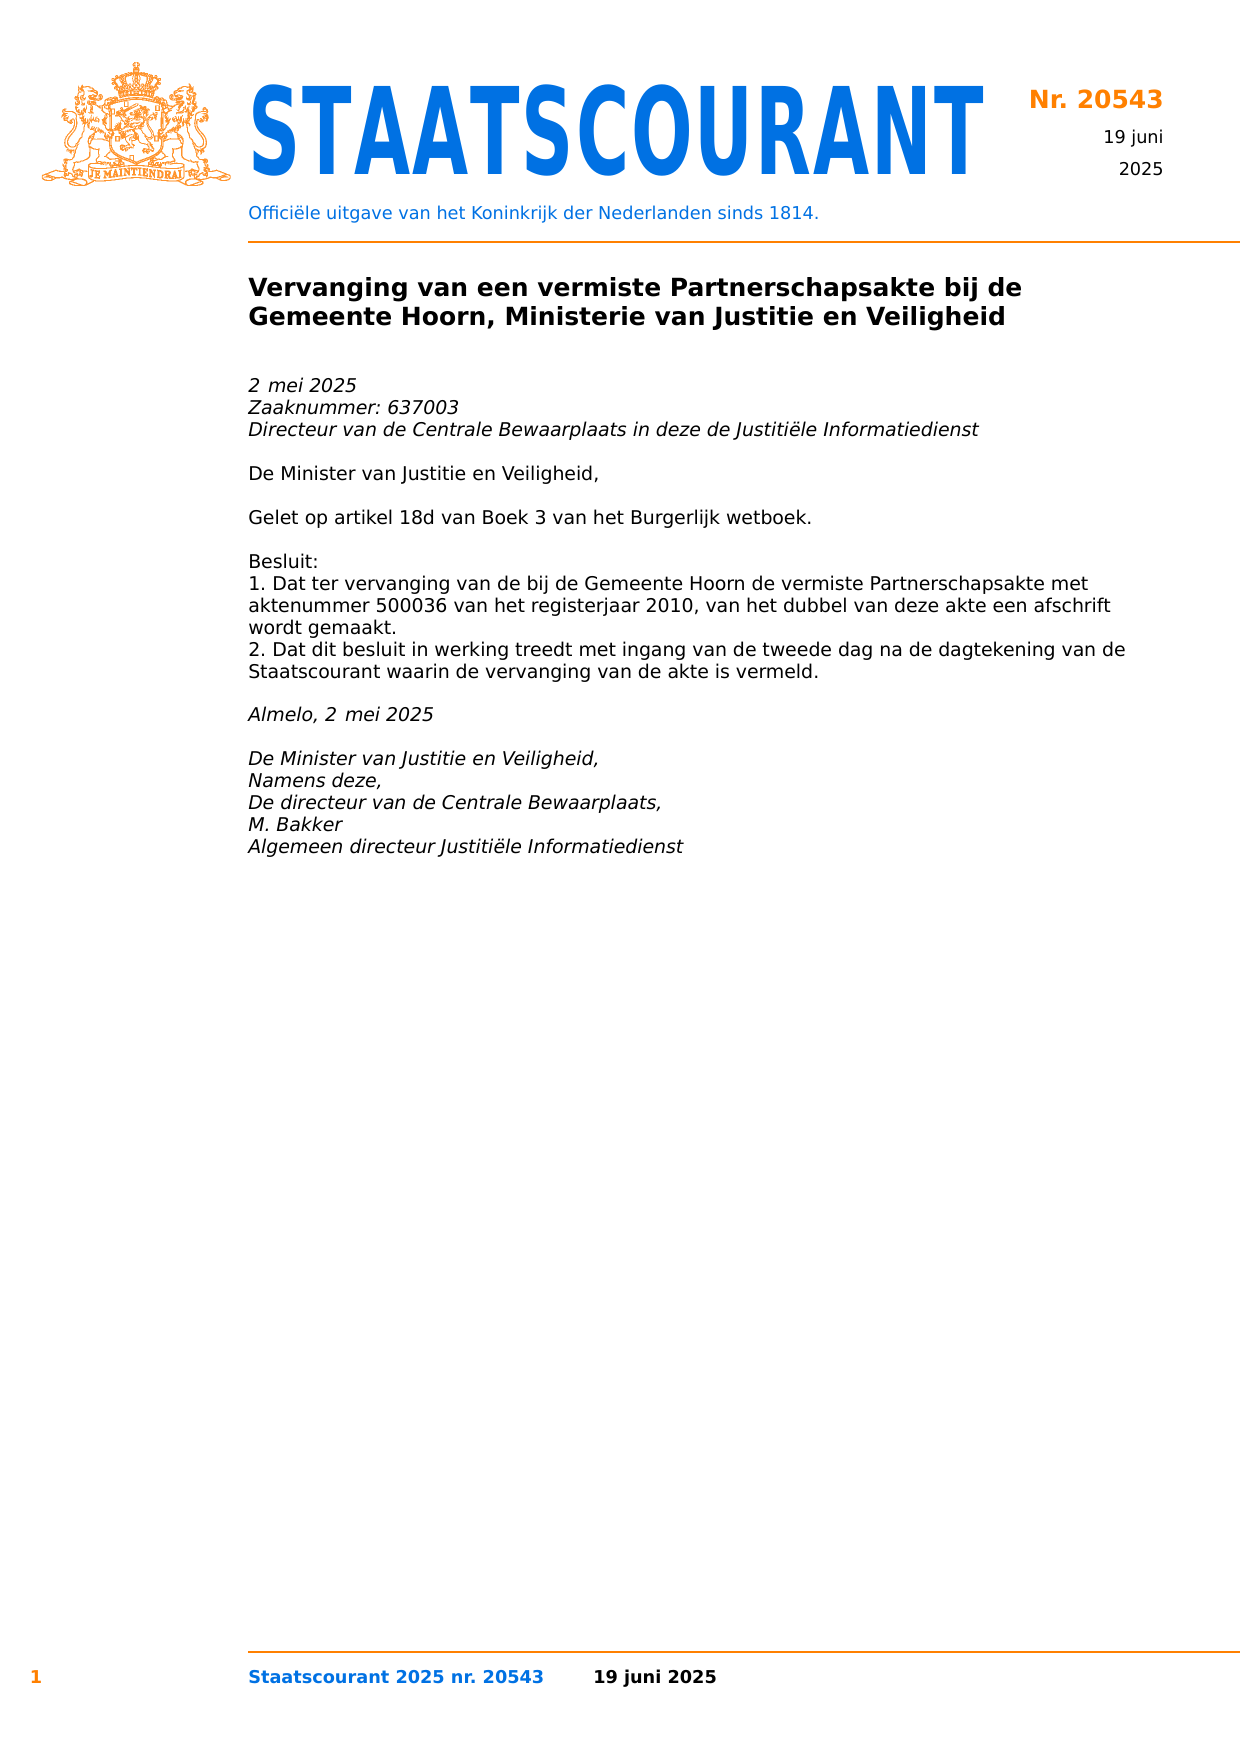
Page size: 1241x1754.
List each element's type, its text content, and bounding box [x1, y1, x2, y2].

table_header Nr. 20543 [998, 62, 1240, 121]
text Almelo, 2 mei 2025 [248, 704, 1163, 726]
text 2. Dat dit besluit in werking treedt met ingang van de tweede dag na de dagtekening van de Staatscourant waarin de vervanging van de akte is vermeld. [248, 638, 1163, 682]
text 1. Dat ter vervanging van de bij de Gemeente Hoorn de vermiste Partnerschapsakte met aktenummer 500036 van het registerjaar 2010, van het dubbel van deze akte een afschrift wordt gemaakt. [248, 573, 1163, 638]
text De Minister van Justitie en Veiligheid, [248, 463, 1163, 485]
table_header STAATSCOURANT [248, 62, 998, 203]
text De Minister van Justitie en Veiligheid, Namens deze, De directeur van de Centrale Bewaarplaats, M. Bakker Algemeen directeur Justitiële Informatiedienst [248, 748, 1163, 858]
text Gelet op artikel 18d van Boek 3 van het Burgerlijk wetboek. [248, 507, 1163, 529]
table_header [25, 62, 248, 241]
subtitle Vervanging van een vermiste Partnerschapsakte bij de Gemeente Hoorn, Ministerie van Justitie en Veiligheid [248, 273, 1163, 331]
picture [41, 62, 231, 186]
table_cell 2025 [998, 153, 1240, 203]
text 2 mei 2025 [248, 375, 1163, 397]
text Zaaknummer: 637003 [248, 397, 1163, 419]
table_cell Officiële uitgave van het Koninkrijk der Nederlanden sinds 1814. [248, 203, 1240, 241]
text Directeur van de Centrale Bewaarplaats in deze de Justitiële Informatiedienst [248, 419, 1163, 441]
text Besluit: [248, 551, 1163, 573]
table_cell 19 juni [998, 121, 1240, 153]
